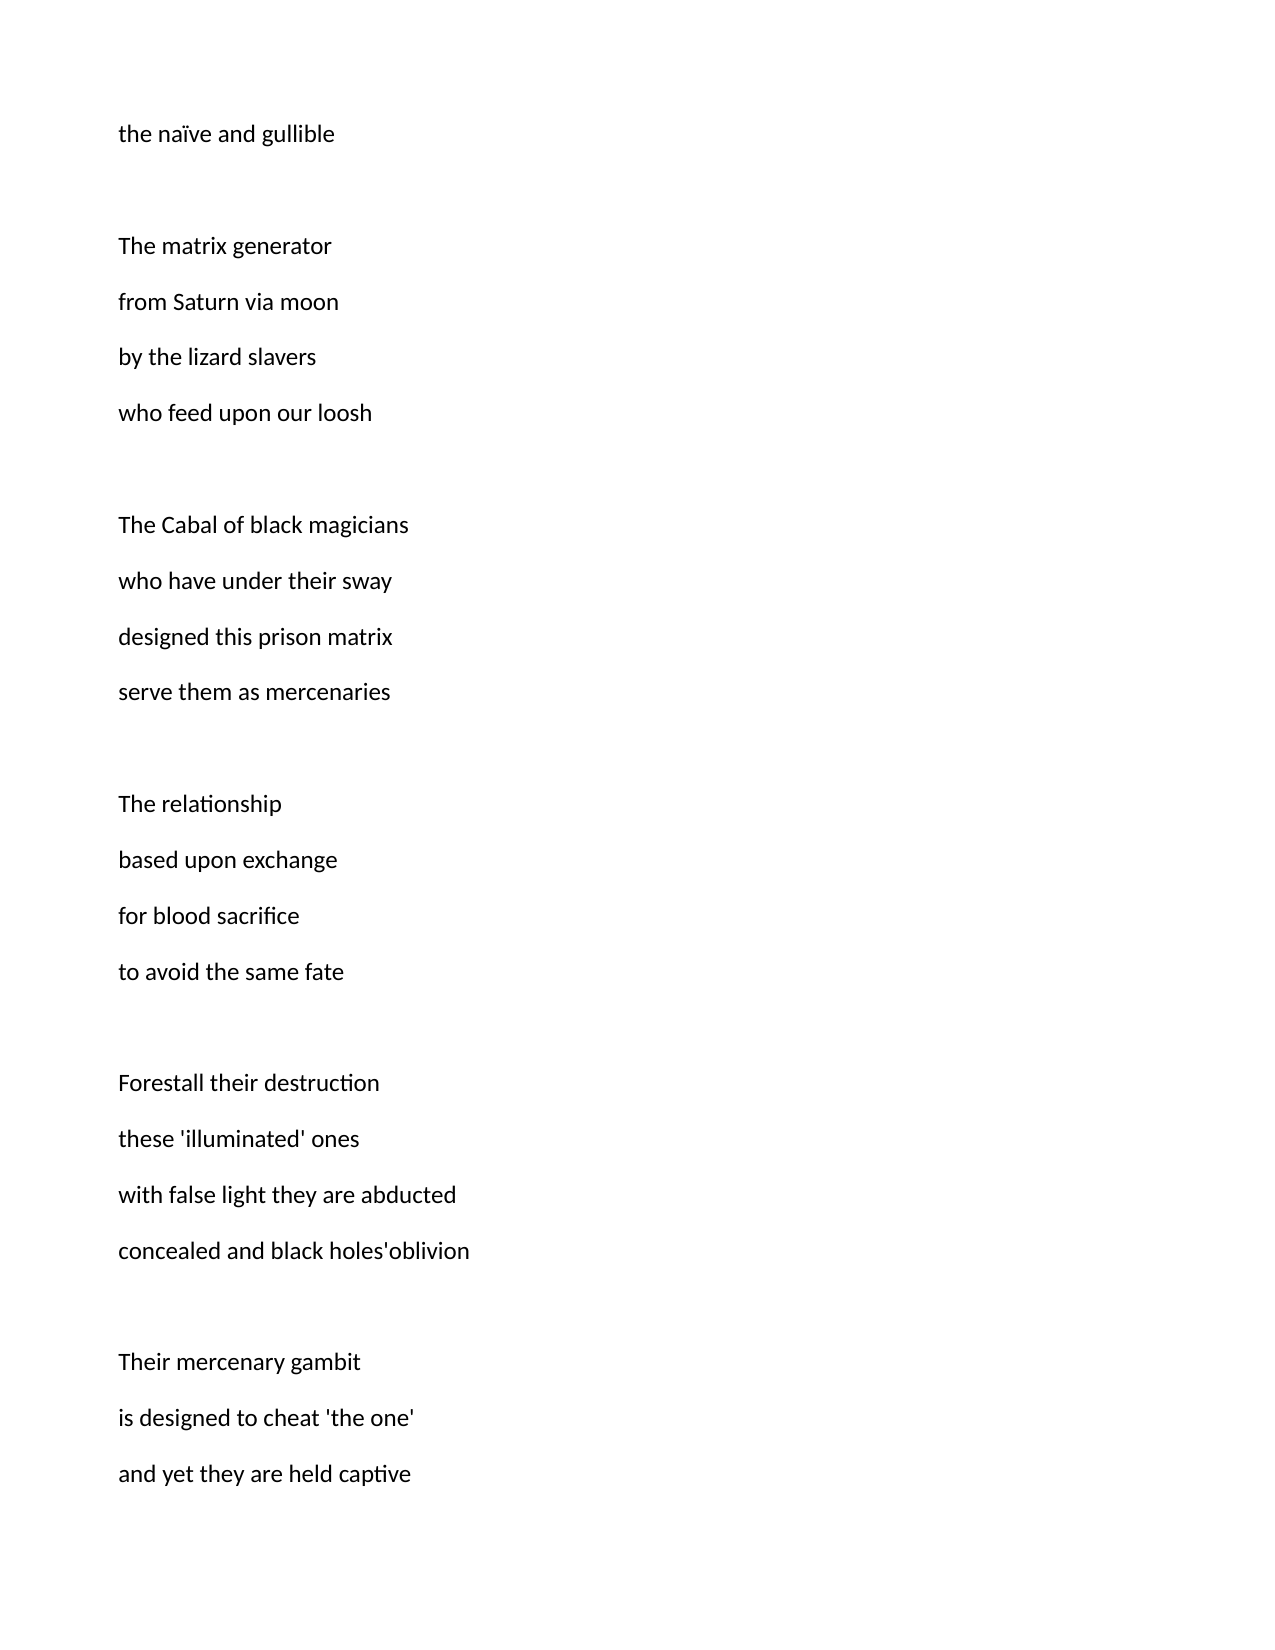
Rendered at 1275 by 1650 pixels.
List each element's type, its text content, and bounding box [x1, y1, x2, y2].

text who feed upon our loosh [118, 397, 1157, 428]
text for blood sacrifice [118, 900, 1157, 930]
text to avoid the same fate [118, 956, 1157, 986]
text The matrix generator [118, 230, 1157, 260]
text and yet they are held captive [118, 1458, 1157, 1489]
text serve them as mercenaries [118, 676, 1157, 707]
text with false light they are abducted [118, 1179, 1157, 1209]
text from Saturn via moon [118, 286, 1157, 316]
text who have under their sway [118, 565, 1157, 595]
text Their mercenary gambit [118, 1346, 1157, 1377]
text designed this prison matrix [118, 621, 1157, 651]
text based upon exchange [118, 844, 1157, 874]
text by the lizard slavers [118, 341, 1157, 372]
text The relationship [118, 788, 1157, 819]
text Forestall their destruction [118, 1067, 1157, 1098]
text is designed to cheat 'the one' [118, 1402, 1157, 1433]
text concealed and black holes'oblivion [118, 1235, 1157, 1265]
text the naïve and gullible [118, 118, 1157, 149]
text The Cabal of black magicians [118, 509, 1157, 539]
text these 'illuminated' ones [118, 1123, 1157, 1154]
